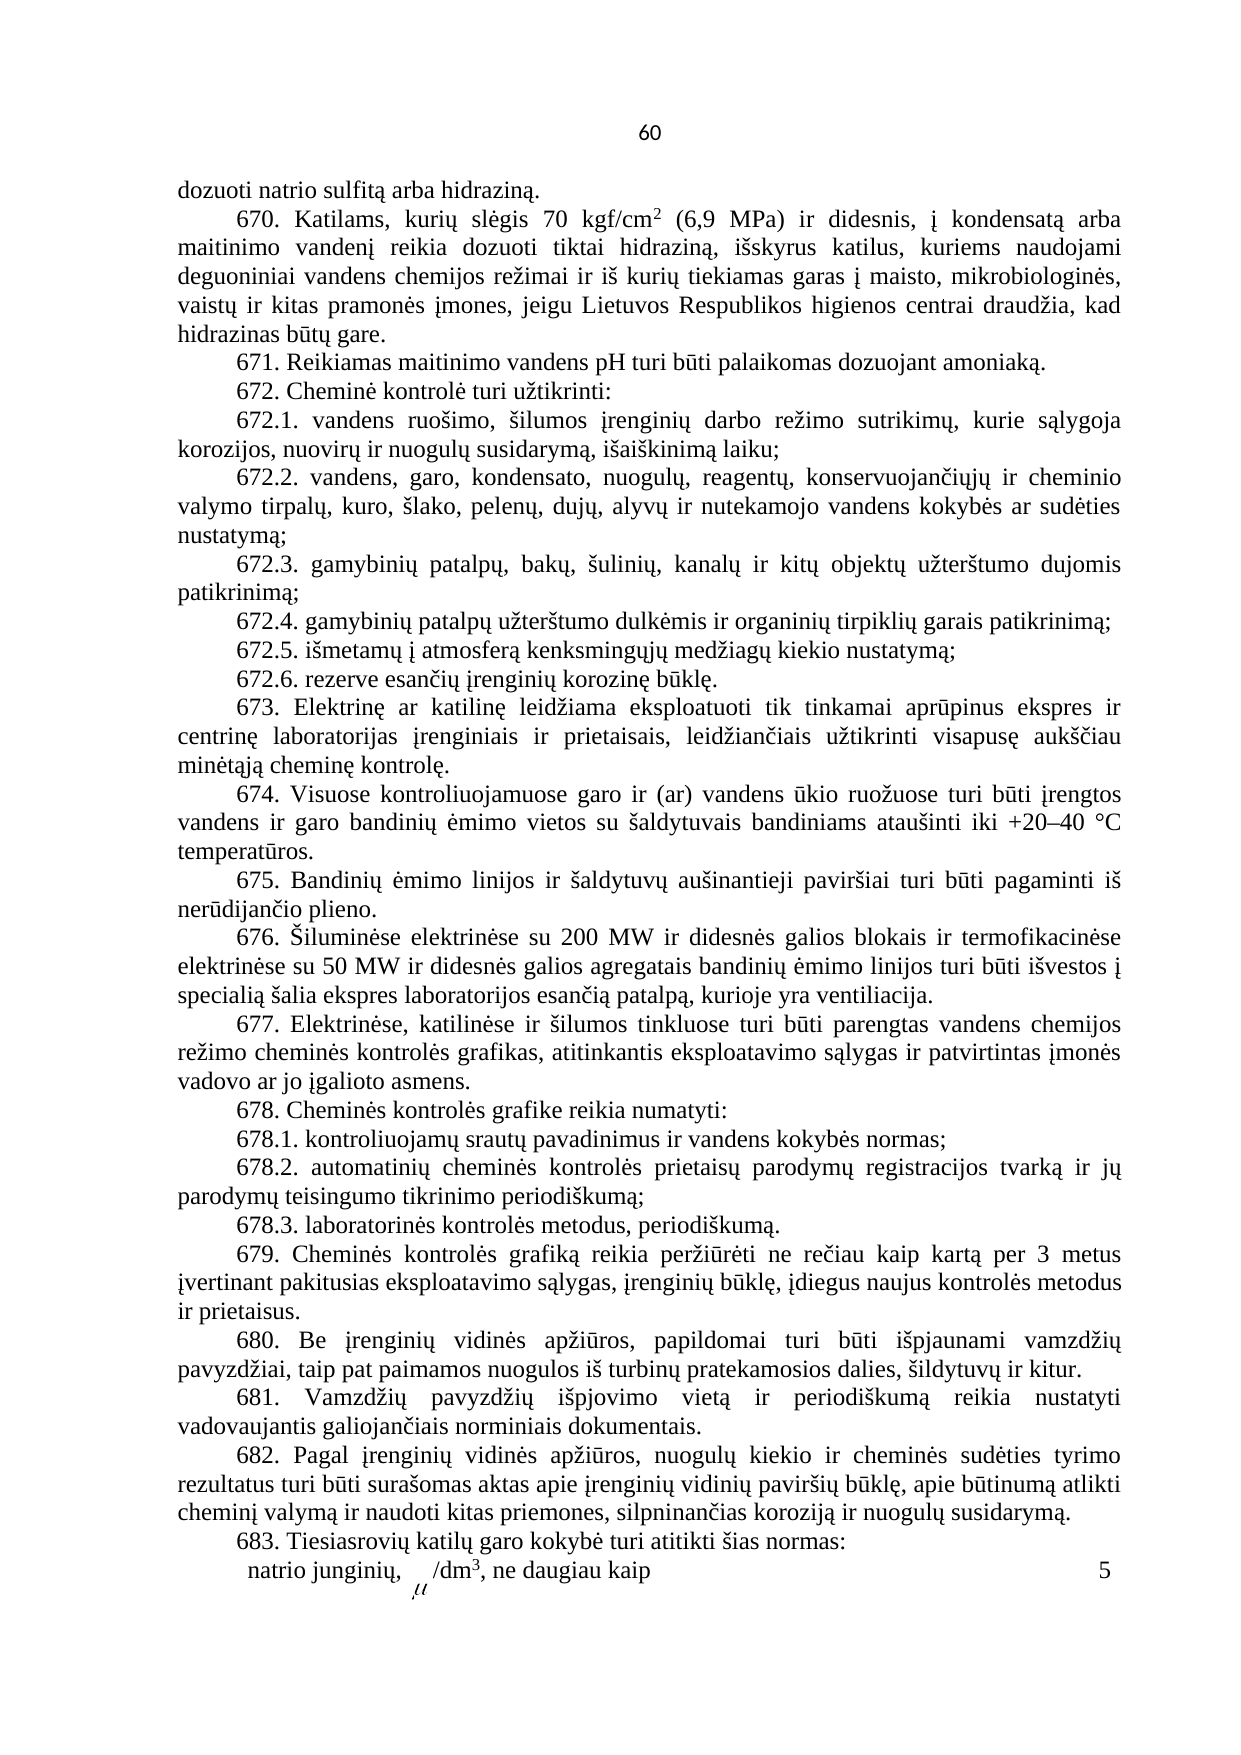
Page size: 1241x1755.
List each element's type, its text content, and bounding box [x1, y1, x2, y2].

text 672.5. išmetamų į atmosferą kenksmingųjų medžiagų kiekio nustatymą; [177, 635, 1122, 664]
text 678.1. kontroliuojamų srautų pavadinimus ir vandens kokybės normas; [177, 1124, 1122, 1152]
text 678. Cheminės kontrolės grafike reikia numatyti: [177, 1095, 1122, 1124]
text 677. Elektrinėse, katilinėse ir šilumos tinkluose turi būti parengtas vandens chemijos režimo cheminės kontrolės grafikas, atitinkantis eksploatavimo sąlygas ir patvirtintas įmonės vadovo ar jo įgalioto asmens. [177, 1009, 1122, 1095]
text 672. Cheminė kontrolė turi užtikrinti: [177, 376, 1122, 405]
text 671. Reikiamas maitinimo vandens pH turi būti palaikomas dozuojant amoniaką. [177, 347, 1122, 376]
text 672.6. rezerve esančių įrenginių korozinę būklę. [177, 664, 1122, 692]
text 680. Be įrenginių vidinės apžiūros, papildomai turi būti išpjaunami vamzdžių pavyzdžiai, taip pat paimamos nuogulos iš turbinų pratekamosios dalies, šildytuvų ir kitur. [177, 1325, 1122, 1382]
text 683. Tiesiasrovių katilų garo kokybė turi atitikti šias normas: [177, 1526, 1122, 1555]
text 675. Bandinių ėmimo linijos ir šaldytuvų aušinantieji paviršiai turi būti pagaminti iš nerūdijančio plieno. [177, 865, 1122, 922]
text 679. Cheminės kontrolės grafiką reikia peržiūrėti ne rečiau kaip kartą per 3 metus įvertinant pakitusias eksploatavimo sąlygas, įrenginių būklę, įdiegus naujus kontrolės metodus ir prietaisus. [177, 1239, 1122, 1325]
table_header 5 [989, 1555, 1122, 1604]
text 678.3. laboratorinės kontrolės metodus, periodiškumą. [177, 1210, 1122, 1239]
text 674. Visuose kontroliuojamuose garo ir (ar) vandens ūkio ruožuose turi būti įrengtos vandens ir garo bandinių ėmimo vietos su šaldytuvais bandiniams ataušinti iki +20–40 °C temperatūros. [177, 779, 1122, 865]
text 672.3. gamybinių patalpų, bakų, šulinių, kanalų ir kitų objektų užterštumo dujomis patikrinimą; [177, 549, 1122, 606]
table_header natrio junginių, miug/dm3, ne daugiau kaip [177, 1555, 988, 1604]
text 681. Vamzdžių pavyzdžių išpjovimo vietą ir periodiškumą reikia nustatyti vadovaujantis galiojančiais norminiais dokumentais. [177, 1382, 1122, 1440]
text 670. Katilams, kurių slėgis 70 kgf/cm2 (6,9 MPa) ir didesnis, į kondensatą arba maitinimo vandenį reikia dozuoti tiktai hidraziną, išskyrus katilus, kuriems naudojami deguoniniai vandens chemijos režimai ir iš kurių tiekiamas garas į maisto, mikrobiologinės, vaistų ir kitas pramonės įmones, jeigu Lietuvos Respublikos higienos centrai draudžia, kad hidrazinas būtų gare. [177, 204, 1122, 347]
text 672.2. vandens, garo, kondensato, nuogulų, reagentų, konservuojančiųjų ir cheminio valymo tirpalų, kuro, šlako, pelenų, dujų, alyvų ir nutekamojo vandens kokybės ar sudėties nustatymą; [177, 462, 1122, 549]
text dozuoti natrio sulfitą arba hidraziną. [177, 175, 1122, 204]
text 676. Šiluminėse elektrinėse su 200 MW ir didesnės galios blokais ir termofikacinėse elektrinėse su 50 MW ir didesnės galios agregatais bandinių ėmimo linijos turi būti išvestos į specialią šalia ekspres laboratorijos esančią patalpą, kurioje yra ventiliacija. [177, 922, 1122, 1009]
text 672.4. gamybinių patalpų užterštumo dulkėmis ir organinių tirpiklių garais patikrinimą; [177, 606, 1122, 635]
text 672.1. vandens ruošimo, šilumos įrenginių darbo režimo sutrikimų, kurie sąlygoja korozijos, nuovirų ir nuogulų susidarymą, išaiškinimą laiku; [177, 405, 1122, 462]
text 678.2. automatinių cheminės kontrolės prietaisų parodymų registracijos tvarką ir jų parodymų teisingumo tikrinimo periodiškumą; [177, 1152, 1122, 1210]
text 682. Pagal įrenginių vidinės apžiūros, nuogulų kiekio ir cheminės sudėties tyrimo rezultatus turi būti surašomas aktas apie įrenginių vidinių paviršių būklę, apie būtinumą atlikti cheminį valymą ir naudoti kitas priemones, silpninančias koroziją ir nuogulų susidarymą. [177, 1440, 1122, 1526]
text 673. Elektrinę ar katilinę leidžiama eksploatuoti tik tinkamai aprūpinus ekspres ir centrinę laboratorijas įrenginiais ir prietaisais, leidžiančiais užtikrinti visapusę aukščiau minėtąją cheminę kontrolę. [177, 692, 1122, 779]
